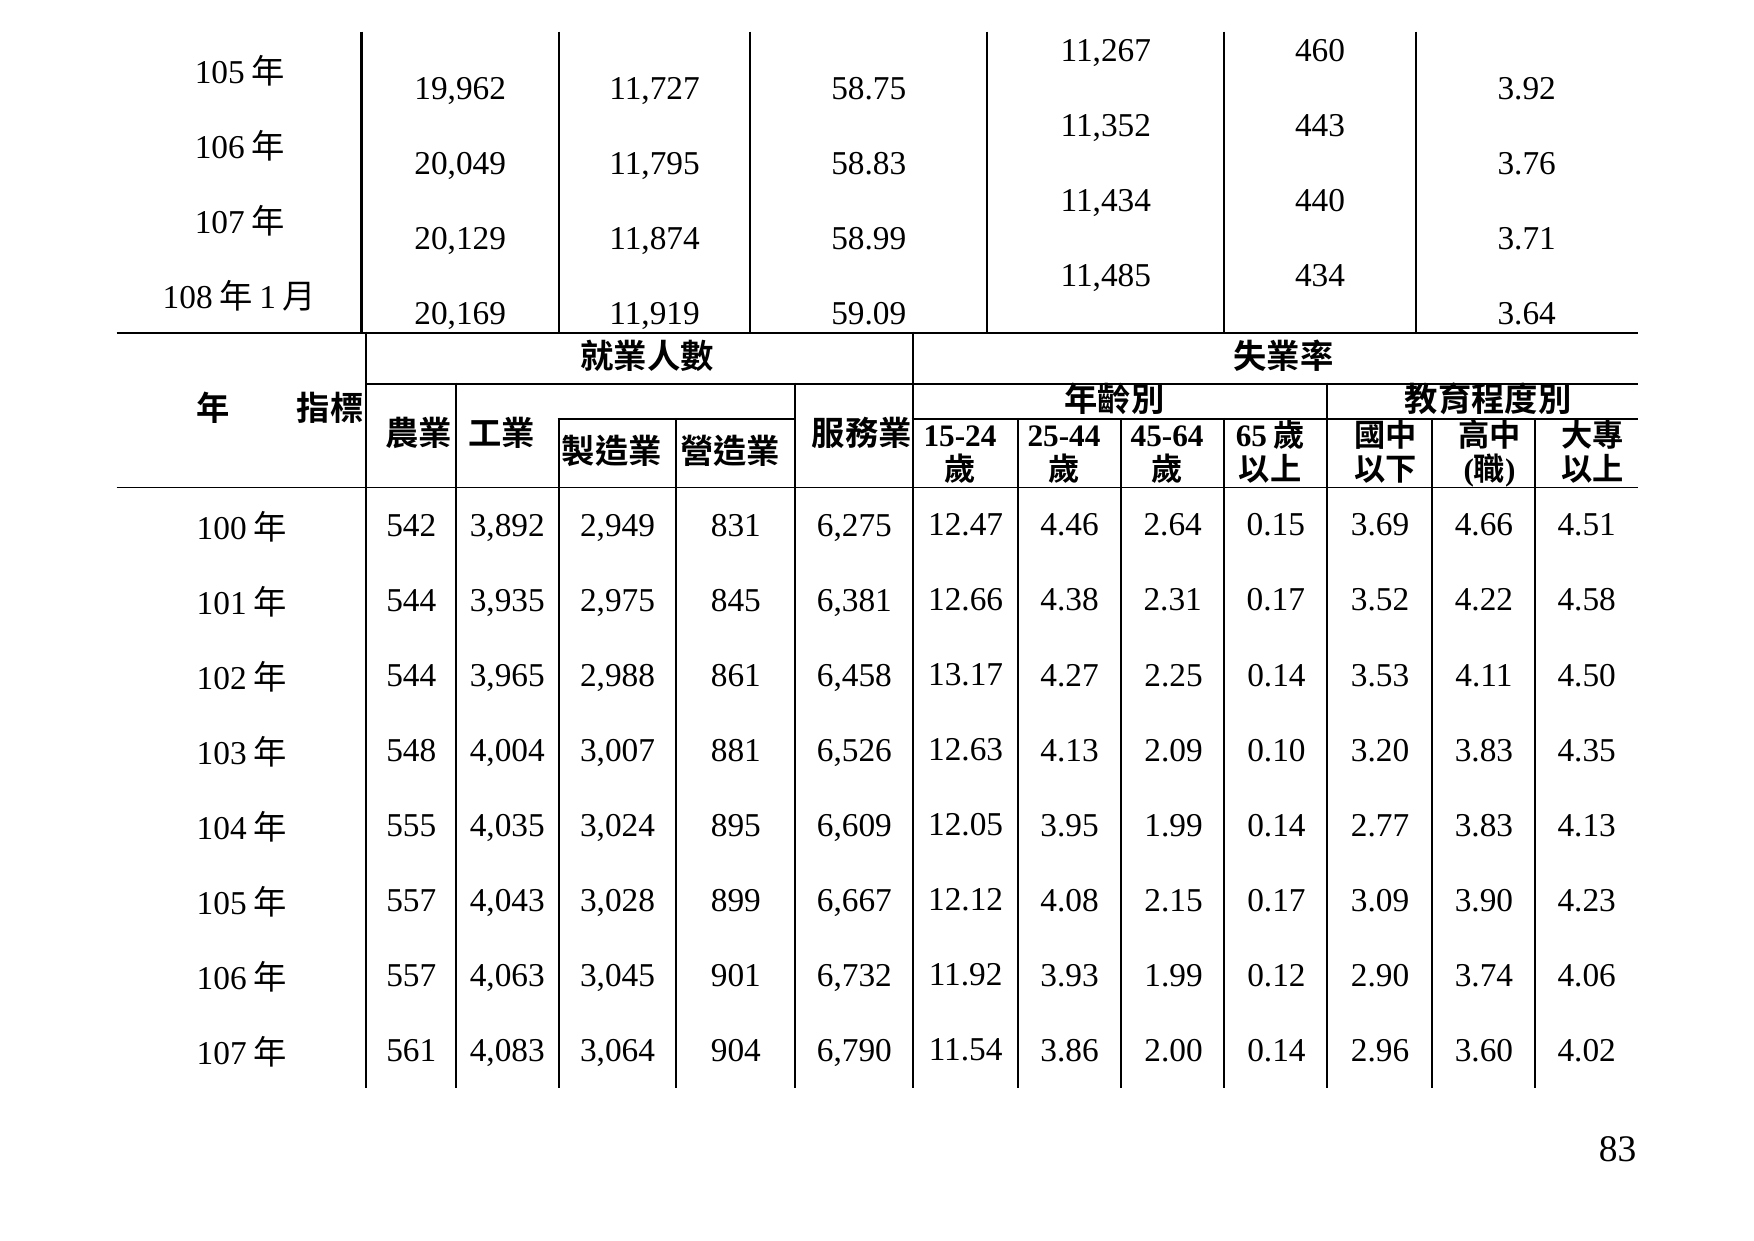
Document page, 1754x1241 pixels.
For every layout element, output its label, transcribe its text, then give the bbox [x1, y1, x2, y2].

table_cell 65歲 以上 [1225, 420, 1326, 487]
table_cell 0.10 [1225, 713, 1326, 788]
table_cell 11,485 [988, 257, 1223, 332]
table_cell 2.00 [1122, 1013, 1223, 1088]
table_cell 4.35 [1536, 713, 1637, 788]
table_cell 20,169 [363, 257, 558, 332]
table_cell 6,275 [796, 488, 912, 563]
table_cell 12.05 [914, 788, 1017, 863]
table_cell 3.92 [1417, 32, 1637, 107]
table_cell 4.08 [1019, 863, 1120, 938]
table_cell 4,004 [457, 713, 558, 788]
table_cell 11,434 [988, 182, 1223, 257]
table_cell 59.09 [751, 257, 986, 332]
table_cell 3.09 [1328, 863, 1431, 938]
table_cell 15-24歲 [914, 420, 1017, 487]
table_cell 3.83 [1433, 788, 1534, 863]
table_cell 3.20 [1328, 713, 1431, 788]
table_cell 542 [367, 488, 455, 563]
table_cell 58.83 [751, 107, 986, 182]
table_cell 2.15 [1122, 863, 1223, 938]
table_cell 845 [677, 563, 794, 638]
table_cell 0.17 [1225, 863, 1326, 938]
table_cell 農業 [367, 385, 455, 487]
table_cell 104年 [117, 788, 365, 863]
table_cell 3.90 [1433, 863, 1534, 938]
table_cell 105年 [117, 863, 365, 938]
table_cell 13.17 [914, 638, 1017, 713]
table_cell 11,727 [560, 32, 749, 107]
table_cell 0.14 [1225, 788, 1326, 863]
table_cell 3,935 [457, 563, 558, 638]
table_cell 年 指標 [117, 334, 365, 487]
table_cell 440 [1225, 182, 1415, 257]
table_cell 4.22 [1433, 563, 1534, 638]
table_cell 2.96 [1328, 1013, 1431, 1088]
table_cell 3.95 [1019, 788, 1120, 863]
table_cell 3,028 [560, 863, 675, 938]
table_cell 3.83 [1433, 713, 1534, 788]
table_cell 881 [677, 713, 794, 788]
table_cell 0.17 [1225, 563, 1326, 638]
table_cell 4.13 [1019, 713, 1120, 788]
table_cell 100年 [117, 488, 365, 563]
table_cell 3.60 [1433, 1013, 1534, 1088]
table_cell 4.38 [1019, 563, 1120, 638]
table_cell 443 [1225, 107, 1415, 182]
table_cell 460 [1225, 32, 1415, 107]
table_cell 6,790 [796, 1013, 912, 1088]
table_cell 12.66 [914, 563, 1017, 638]
table_cell 3,045 [560, 938, 675, 1013]
table_cell 0.14 [1225, 638, 1326, 713]
table_cell 製造業 [560, 420, 675, 487]
table_cell 20,129 [363, 182, 558, 257]
table_cell 4.02 [1536, 1013, 1637, 1088]
table_cell 營造業 [677, 420, 794, 487]
table_cell 4.58 [1536, 563, 1637, 638]
table_cell 3.53 [1328, 638, 1431, 713]
table_cell 4.50 [1536, 638, 1637, 713]
table_cell 544 [367, 638, 455, 713]
table_cell 3,007 [560, 713, 675, 788]
table_cell 904 [677, 1013, 794, 1088]
table_cell 3.93 [1019, 938, 1120, 1013]
table_cell 555 [367, 788, 455, 863]
table_cell 1.99 [1122, 938, 1223, 1013]
table_cell 103年 [117, 713, 365, 788]
table_cell 895 [677, 788, 794, 863]
table_cell 105年 [117, 32, 360, 107]
table_cell 1.99 [1122, 788, 1223, 863]
table_cell 3.69 [1328, 488, 1431, 563]
table_cell 102年 [117, 638, 365, 713]
table_cell 國中 以下 [1328, 420, 1431, 487]
table_cell 106年 [117, 938, 365, 1013]
table_cell 901 [677, 938, 794, 1013]
table_cell 11,919 [560, 257, 749, 332]
table_cell 4.13 [1536, 788, 1637, 863]
table_cell 6,381 [796, 563, 912, 638]
table_cell 0.12 [1225, 938, 1326, 1013]
table_cell 101年 [117, 563, 365, 638]
table_cell 4.46 [1019, 488, 1120, 563]
table_cell 3.64 [1417, 257, 1637, 332]
table_cell 2.09 [1122, 713, 1223, 788]
table_cell 4.23 [1536, 863, 1637, 938]
table_cell 6,526 [796, 713, 912, 788]
table_cell 6,732 [796, 938, 912, 1013]
table_cell 25-44歲 [1019, 420, 1120, 487]
table_cell 大專 以上 [1536, 420, 1637, 487]
table_cell 就業人數 [367, 334, 912, 382]
table_cell 2,949 [560, 488, 675, 563]
table_cell [559, 385, 676, 418]
table_cell 2.90 [1328, 938, 1431, 1013]
table_cell 3,024 [560, 788, 675, 863]
table_cell 4,035 [457, 788, 558, 863]
table_cell 服務業 [796, 385, 912, 487]
table_cell 899 [677, 863, 794, 938]
table_cell 58.75 [751, 32, 986, 107]
table_cell 0.14 [1225, 1013, 1326, 1088]
table_cell 11,267 [988, 32, 1223, 107]
table_cell 831 [677, 488, 794, 563]
table_cell 12.63 [914, 713, 1017, 788]
table_cell 3,965 [457, 638, 558, 713]
table_cell 3.76 [1417, 107, 1637, 182]
table_cell 4.27 [1019, 638, 1120, 713]
table_cell [676, 385, 794, 418]
table_cell 557 [367, 863, 455, 938]
table_cell 11.54 [914, 1013, 1017, 1088]
table_cell 0.15 [1225, 488, 1326, 563]
table_cell 19,962 [363, 32, 558, 107]
table_cell 11.92 [914, 938, 1017, 1013]
table_cell 434 [1225, 257, 1415, 332]
table_cell 2.25 [1122, 638, 1223, 713]
table_cell 3.71 [1417, 182, 1637, 257]
table_cell 3.86 [1019, 1013, 1120, 1088]
table_cell 107年 [117, 1013, 365, 1088]
table_cell 4,063 [457, 938, 558, 1013]
table_cell 548 [367, 713, 455, 788]
table_cell 106年 [117, 107, 360, 182]
table_cell 861 [677, 638, 794, 713]
table_cell 3,064 [560, 1013, 675, 1088]
table_cell 12.47 [914, 488, 1017, 563]
table_cell 6,609 [796, 788, 912, 863]
table_cell 4.66 [1433, 488, 1534, 563]
table_cell 3,892 [457, 488, 558, 563]
table_cell 2,975 [560, 563, 675, 638]
table_cell 年齡別 [914, 385, 1326, 418]
table_cell 11,795 [560, 107, 749, 182]
table_cell 544 [367, 563, 455, 638]
table_cell 20,049 [363, 107, 558, 182]
table_cell 失業率 [914, 334, 1637, 382]
table_cell 6,667 [796, 863, 912, 938]
table_cell 3.52 [1328, 563, 1431, 638]
table_cell 108年1月 [117, 257, 360, 332]
table_cell 58.99 [751, 182, 986, 257]
table_cell 2,988 [560, 638, 675, 713]
table_cell 4.11 [1433, 638, 1534, 713]
table_cell 561 [367, 1013, 455, 1088]
table_cell 11,352 [988, 107, 1223, 182]
table_cell 工業 [457, 385, 558, 487]
table_cell 4,043 [457, 863, 558, 938]
table_cell 2.31 [1122, 563, 1223, 638]
table_cell 107年 [117, 182, 360, 257]
table_cell 12.12 [914, 863, 1017, 938]
table_cell 2.64 [1122, 488, 1223, 563]
table_cell 557 [367, 938, 455, 1013]
table_cell 4,083 [457, 1013, 558, 1088]
table_cell 3.74 [1433, 938, 1534, 1013]
table_cell 4.51 [1536, 488, 1637, 563]
table_cell 教育程度別 [1328, 385, 1637, 418]
table_cell 11,874 [560, 182, 749, 257]
table_cell 4.06 [1536, 938, 1637, 1013]
table_cell 高中(職) [1433, 420, 1534, 487]
table_cell 45-64歲 [1122, 420, 1223, 487]
table_cell 2.77 [1328, 788, 1431, 863]
table_cell 6,458 [796, 638, 912, 713]
